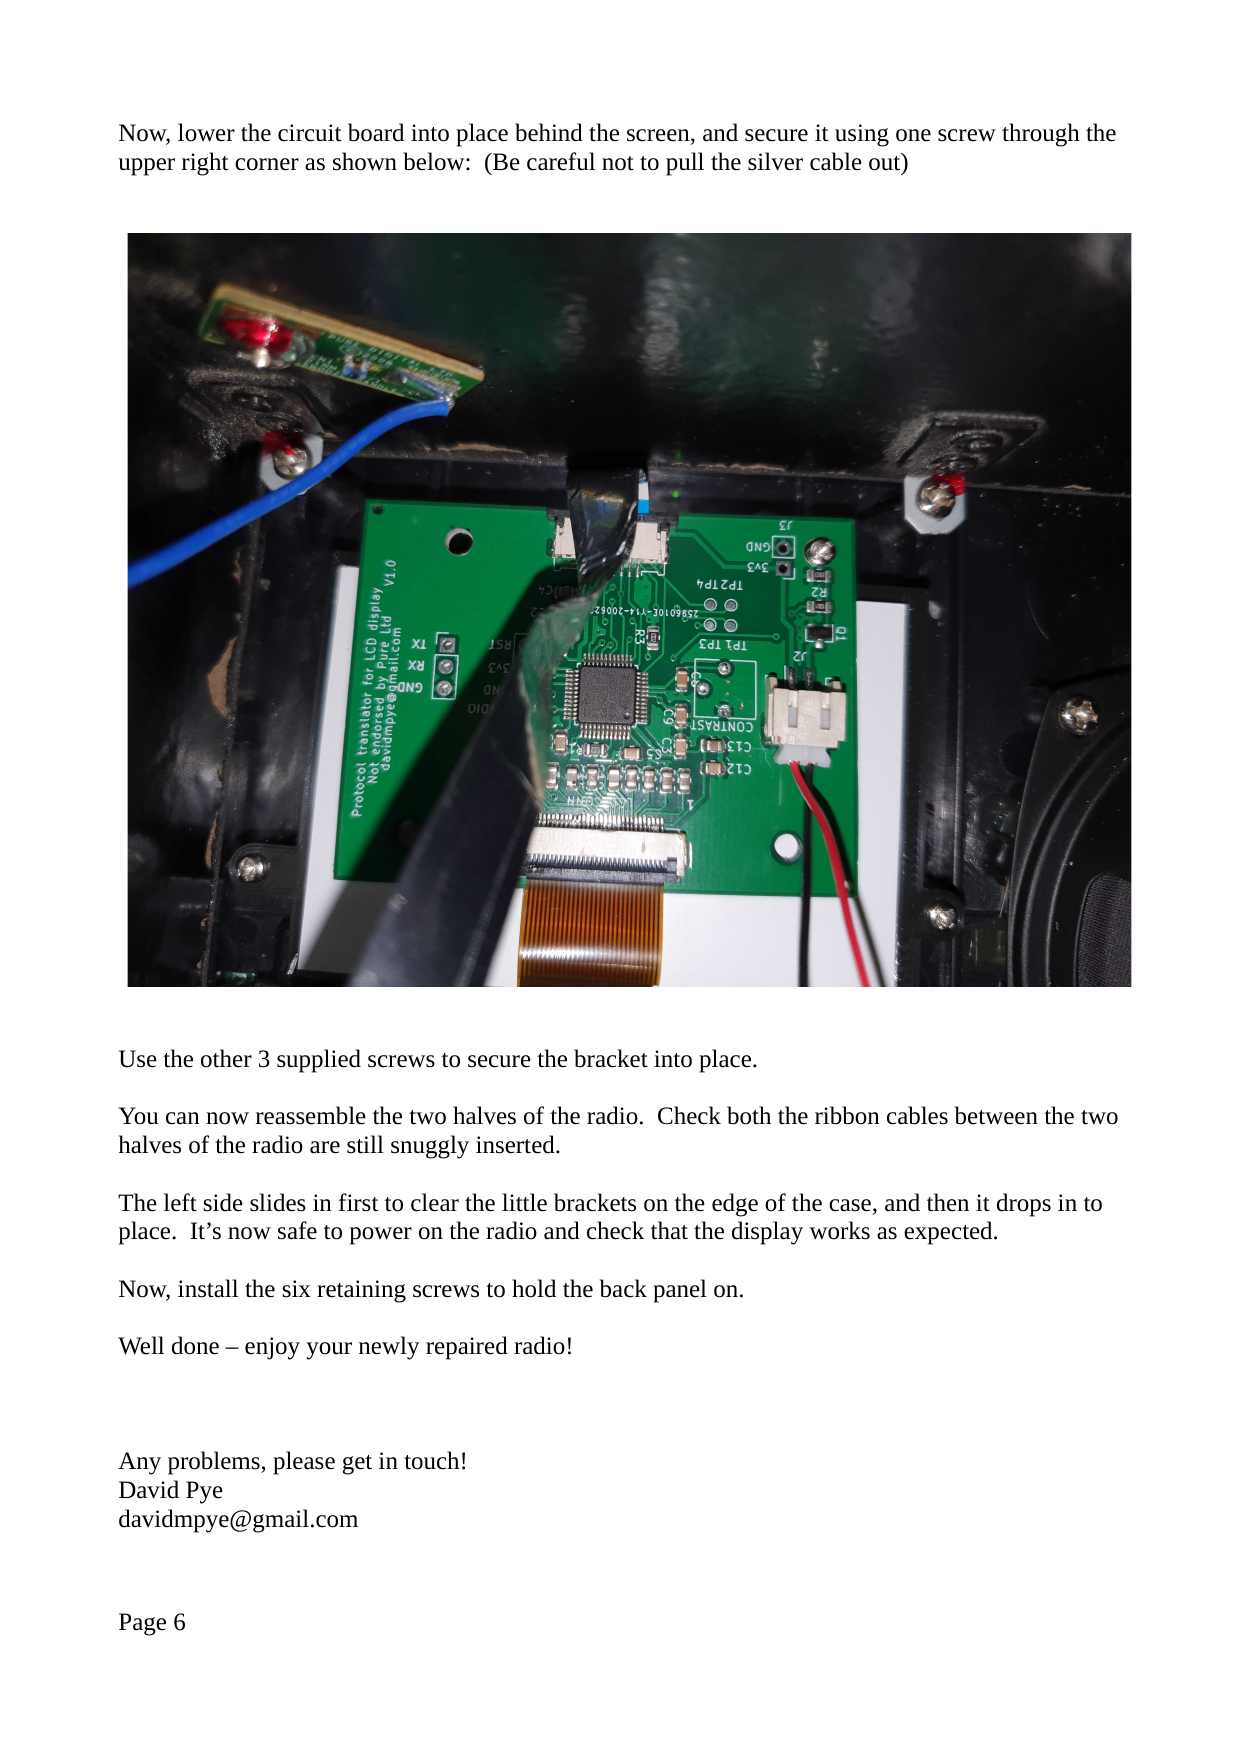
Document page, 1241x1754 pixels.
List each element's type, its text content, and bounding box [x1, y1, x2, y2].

text Now, install the six retaining screws to hold the back panel on. [118, 1274, 1122, 1303]
text Any problems, please get in touch! [118, 1446, 1122, 1475]
text Now, lower the circuit board into place behind the screen, and secure it using one screw through the upper right corner as shown below: (Be careful not to pull the silver cable out) [118, 118, 1122, 176]
text You can now reassemble the two halves of the radio. Check both the ribbon cables between the two halves of the radio are still snuggly inserted. [118, 1101, 1122, 1159]
text Use the other 3 supplied screws to secure the bracket into place. [118, 1044, 1122, 1073]
text The left side slides in first to clear the little brackets on the edge of the case, and then it drops in to place. It’s now safe to power on the radio and check that the display works as expected. [118, 1188, 1122, 1245]
text Well done – enjoy your newly repaired radio! [118, 1331, 1122, 1360]
picture [127, 233, 1132, 987]
text David Pye [118, 1475, 1122, 1504]
text davidmpye@gmail.com [118, 1504, 1122, 1533]
